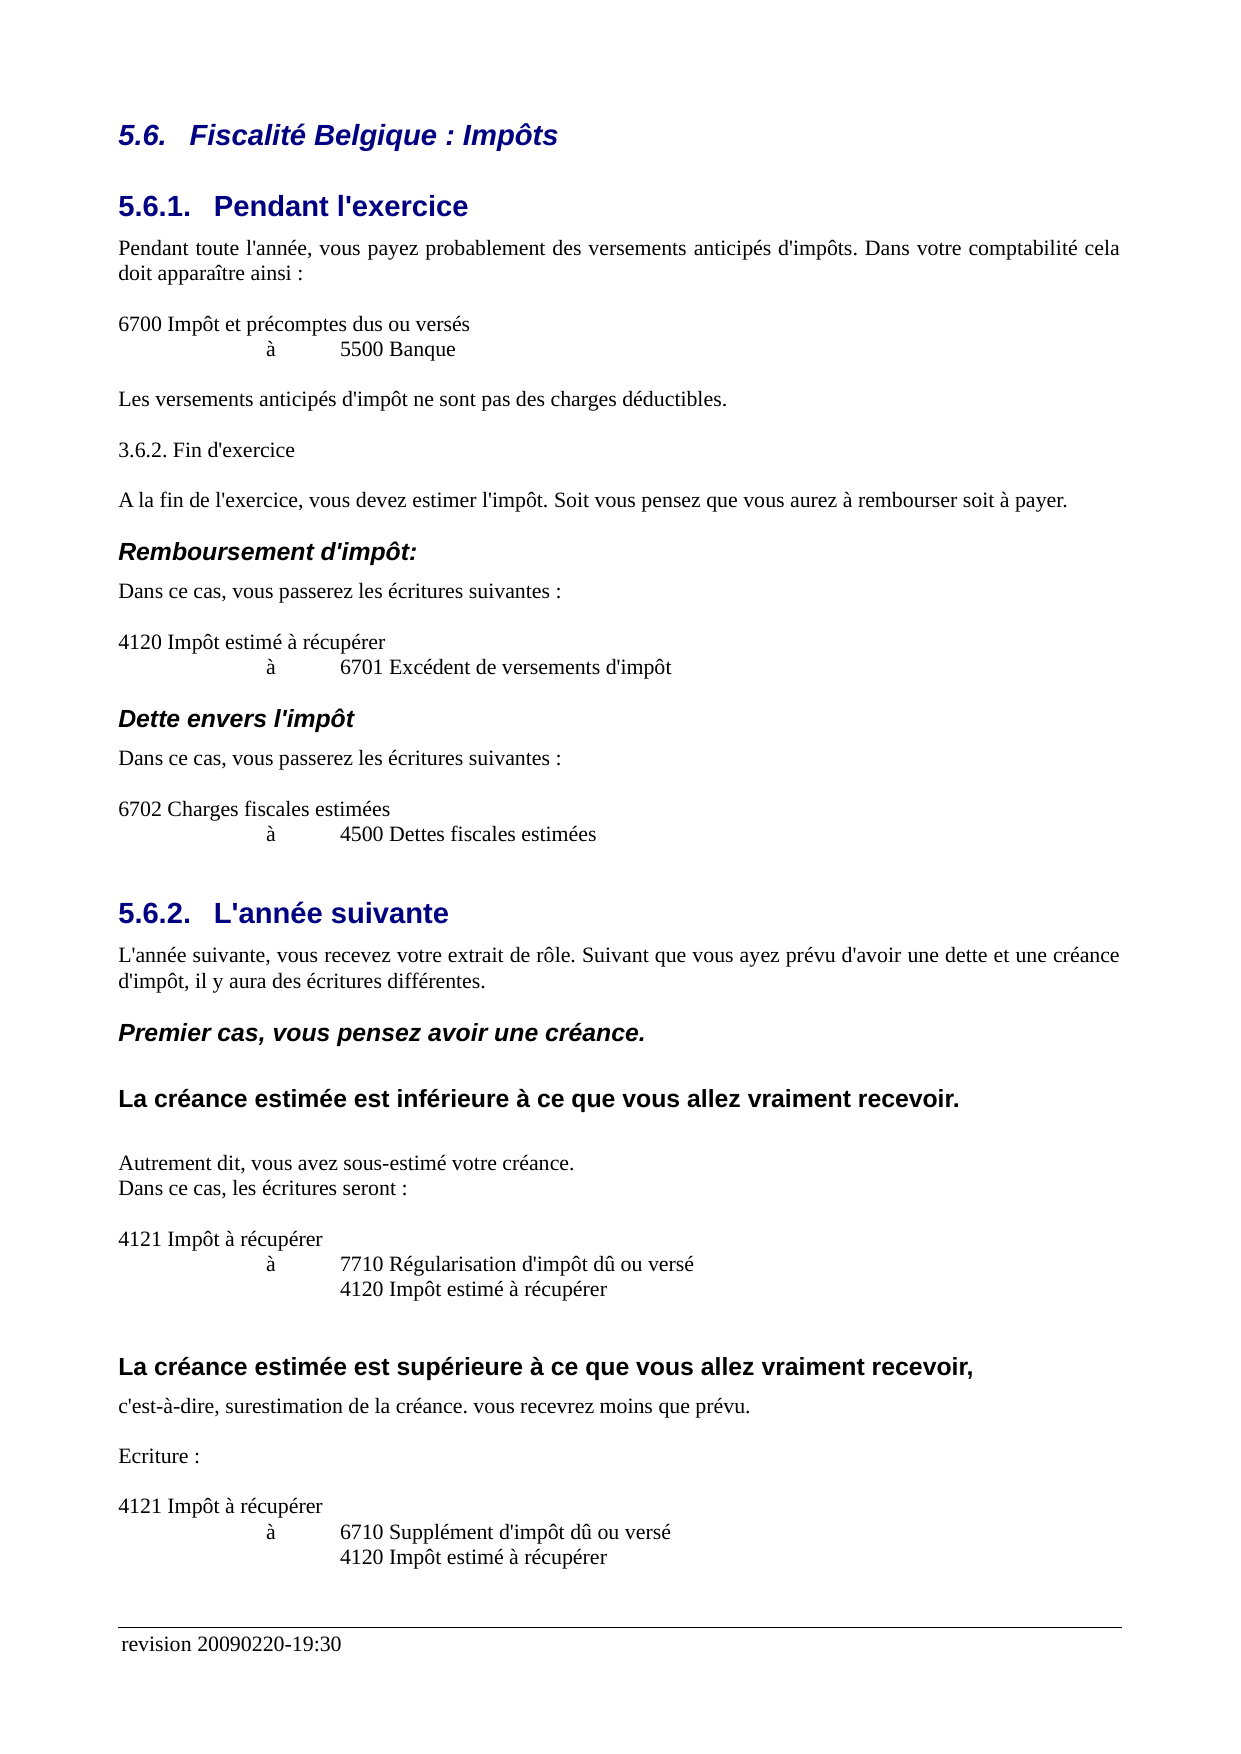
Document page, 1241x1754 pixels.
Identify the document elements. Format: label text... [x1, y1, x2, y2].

text A la fin de l'exercice, vous devez estimer l'impôt. Soit vous pensez que vous aurez à rembourser soit à payer. [118, 487, 1122, 512]
text à 4500 Dettes fiscales estimées [118, 821, 1122, 846]
text 4120 Impôt estimé à récupérer [118, 1276, 1122, 1301]
text Dans ce cas, vous passerez les écritures suivantes : [118, 578, 1122, 604]
text Autrement dit, vous avez sous-estimé votre créance. [118, 1150, 1122, 1175]
subtitle Dette envers l'impôt [118, 704, 1122, 733]
subtitle Premier cas, vous pensez avoir une créance. [118, 1018, 1122, 1046]
subtitle L'année suivante [118, 896, 1122, 930]
text à 6710 Supplément d'impôt dû ou versé [118, 1519, 1122, 1544]
text 6702 Charges fiscales estimées [118, 796, 1122, 821]
text 6700 Impôt et précomptes dus ou versés [118, 311, 1122, 336]
text c'est-à-dire, surestimation de la créance. vous recevrez moins que prévu. [118, 1393, 1122, 1418]
text Dans ce cas, les écritures seront : [118, 1175, 1122, 1201]
text 4120 Impôt estimé à récupérer [118, 629, 1122, 654]
subtitle La créance estimée est supérieure à ce que vous allez vraiment recevoir, [118, 1352, 1122, 1380]
subtitle La créance estimée est inférieure à ce que vous allez vraiment recevoir. [118, 1084, 1122, 1112]
text 4121 Impôt à récupérer [118, 1226, 1122, 1251]
text à 6701 Excédent de versements d'impôt [118, 654, 1122, 679]
text Les versements anticipés d'impôt ne sont pas des charges déductibles. [118, 386, 1122, 412]
subtitle Remboursement d'impôt: [118, 537, 1122, 566]
subtitle Fiscalité Belgique : Impôts [118, 118, 1122, 152]
text Pendant toute l'année, vous payez probablement des versements anticipés d'impôts. Dans votre comptabilité cela doit apparaître ainsi : [118, 235, 1122, 286]
text à 5500 Banque [118, 336, 1122, 361]
text L'année suivante, vous recevez votre extrait de rôle. Suivant que vous ayez prévu d'avoir une dette et une créance d'impôt, il y aura des écritures différentes. [118, 942, 1122, 993]
text à 7710 Régularisation d'impôt dû ou versé [118, 1251, 1122, 1276]
text Ecriture : [118, 1443, 1122, 1468]
text 4121 Impôt à récupérer [118, 1493, 1122, 1519]
subtitle Pendant l'exercice [118, 189, 1122, 223]
text 4120 Impôt estimé à récupérer [118, 1544, 1122, 1569]
text 3.6.2. Fin d'exercice [118, 437, 1122, 462]
text Dans ce cas, vous passerez les écritures suivantes : [118, 745, 1122, 771]
